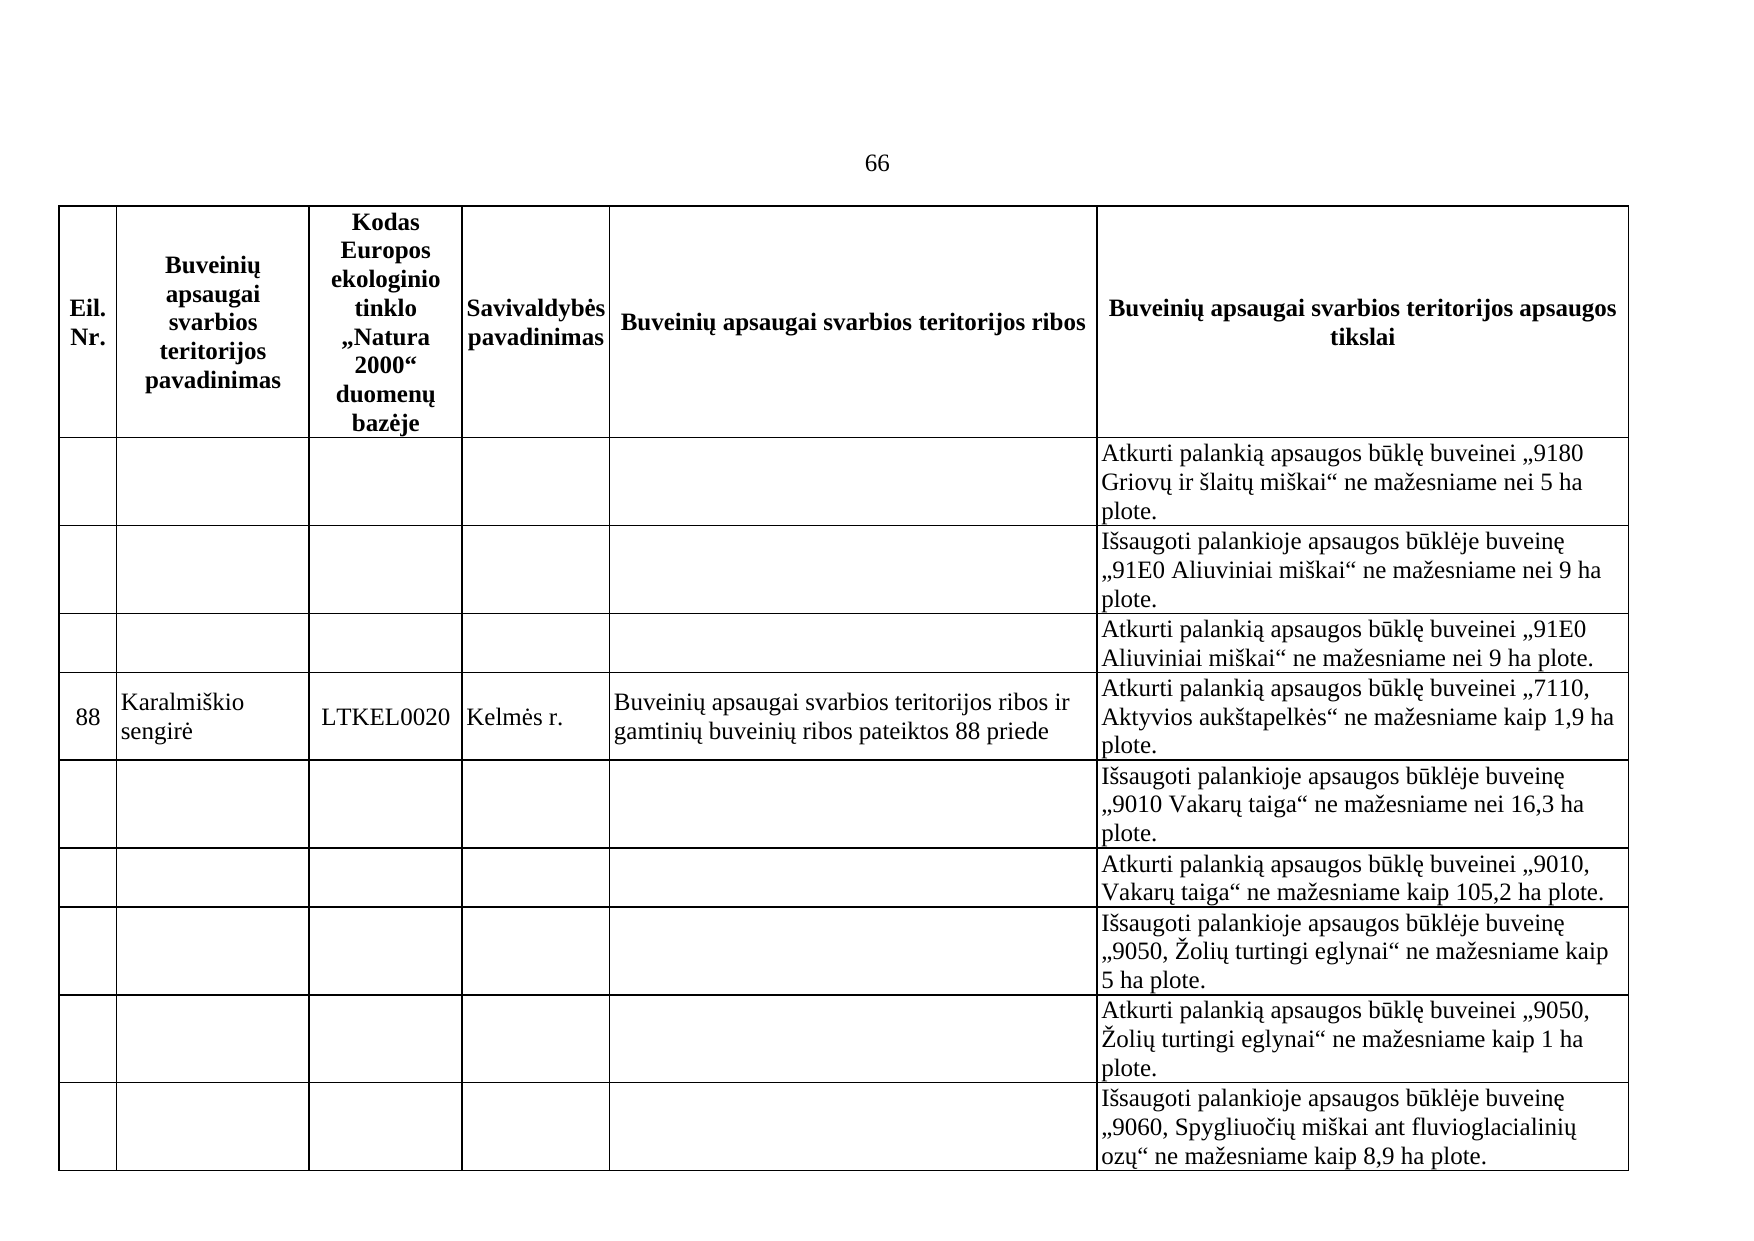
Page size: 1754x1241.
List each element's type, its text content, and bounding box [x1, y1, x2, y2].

table_cell [117, 849, 308, 906]
table_header Eil. Nr. [60, 207, 116, 437]
table_cell Karalmiškio sengirė [117, 673, 308, 759]
table_cell [60, 438, 116, 524]
table_cell Atkurti palankią apsaugos būklę buveinei „9180 Griovų ir šlaitų miškai“ ne mažesniame nei 5 ha plote. [1098, 438, 1628, 524]
table_cell [610, 761, 1096, 847]
table_cell [60, 526, 116, 612]
table_cell Kelmės r. [463, 673, 609, 759]
table_cell Atkurti palankią apsaugos būklę buveinei „7110, Aktyvios aukštapelkės“ ne mažesniame kaip 1,9 ha plote. [1098, 673, 1628, 759]
table_cell [463, 996, 609, 1082]
table_cell [463, 761, 609, 847]
table_cell [463, 438, 609, 524]
table_cell [310, 526, 461, 612]
table_cell [60, 761, 116, 847]
table_cell [463, 908, 609, 994]
table_cell Atkurti palankią apsaugos būklę buveinei „9050, Žolių turtingi eglynai“ ne mažesniame kaip 1 ha plote. [1098, 996, 1628, 1082]
table_cell [60, 996, 116, 1082]
table_cell [610, 438, 1096, 524]
table_cell [463, 1083, 609, 1169]
table_cell [60, 849, 116, 906]
table_cell Atkurti palankią apsaugos būklę buveinei „9010, Vakarų taiga“ ne mažesniame kaip 105,2 ha plote. [1098, 849, 1628, 906]
table_header Savivaldybės pavadinimas [463, 207, 609, 437]
table_cell [117, 614, 308, 671]
table_cell [310, 1083, 461, 1169]
table_cell [117, 526, 308, 612]
table_cell [610, 1083, 1096, 1169]
table_cell Išsaugoti palankioje apsaugos būklėje buveinę „91E0 Aliuviniai miškai“ ne mažesniame nei 9 ha plote. [1098, 526, 1628, 612]
table_cell [310, 996, 461, 1082]
table_cell [610, 849, 1096, 906]
table_cell [117, 438, 308, 524]
table_cell [60, 1083, 116, 1169]
table_cell [117, 761, 308, 847]
table_cell [610, 526, 1096, 612]
table_cell [310, 438, 461, 524]
table_cell [310, 908, 461, 994]
table_cell [60, 908, 116, 994]
table_cell [310, 614, 461, 671]
table_cell [463, 849, 609, 906]
table_header Kodas Europos ekologinio tinklo „Natura 2000“ duomenų bazėje [310, 207, 461, 437]
table_cell [310, 761, 461, 847]
table_cell [610, 996, 1096, 1082]
table_cell [60, 614, 116, 671]
table_cell Išsaugoti palankioje apsaugos būklėje buveinę „9050, Žolių turtingi eglynai“ ne mažesniame kaip 5 ha plote. [1098, 908, 1628, 994]
table_cell [310, 849, 461, 906]
table_cell [463, 526, 609, 612]
table_cell [117, 908, 308, 994]
table_header Buveinių apsaugai svarbios teritorijos pavadinimas [117, 207, 308, 437]
table_cell LTKEL0020 [310, 673, 461, 759]
table_cell [610, 614, 1096, 671]
table_cell [117, 996, 308, 1082]
table_cell Buveinių apsaugai svarbios teritorijos ribos ir gamtinių buveinių ribos pateiktos 88 priede [610, 673, 1096, 759]
table_cell [117, 1083, 308, 1169]
table_cell 88 [60, 673, 116, 759]
table_header Buveinių apsaugai svarbios teritorijos ribos [610, 207, 1096, 437]
table_cell Atkurti palankią apsaugos būklę buveinei „91E0 Aliuviniai miškai“ ne mažesniame nei 9 ha plote. [1098, 614, 1628, 671]
table_cell [463, 614, 609, 671]
table_cell Išsaugoti palankioje apsaugos būklėje buveinę „9060, Spygliuočių miškai ant fluvioglacialinių ozų“ ne mažesniame kaip 8,9 ha plote. [1098, 1083, 1628, 1169]
table_cell Išsaugoti palankioje apsaugos būklėje buveinę „9010 Vakarų taiga“ ne mažesniame nei 16,3 ha plote. [1098, 761, 1628, 847]
table_header Buveinių apsaugai svarbios teritorijos apsaugos tikslai [1098, 207, 1628, 437]
table_cell [610, 908, 1096, 994]
